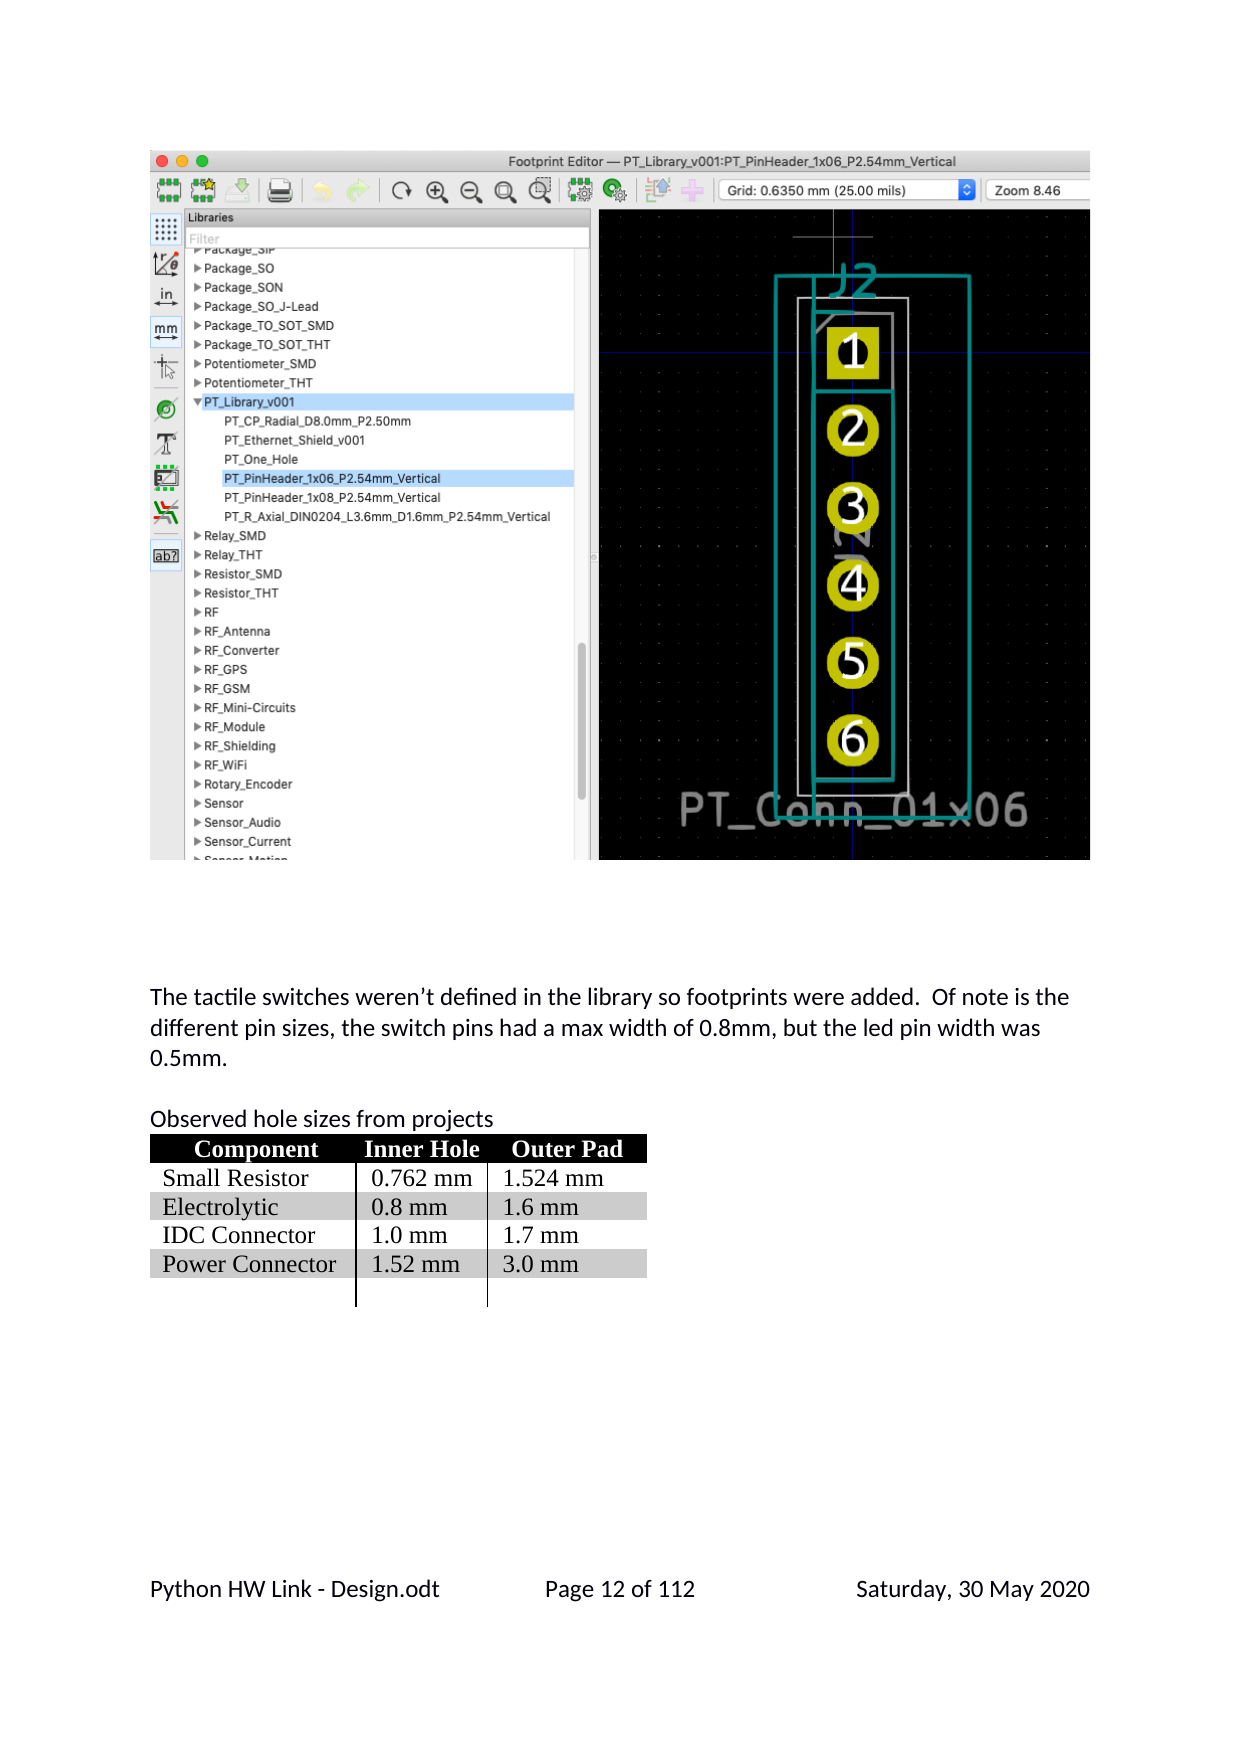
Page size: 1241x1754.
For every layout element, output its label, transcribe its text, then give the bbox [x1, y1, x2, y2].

table_cell IDC Connector [150, 1220, 355, 1249]
table_cell Small Resistor [150, 1163, 355, 1192]
table_header Outer Pad [488, 1134, 647, 1163]
table_header Component [150, 1134, 355, 1163]
table_cell Electrolytic [150, 1192, 355, 1220]
table_cell Power Connector [150, 1249, 355, 1278]
table_cell 3.0 mm [488, 1249, 647, 1278]
table_header Inner Hole [357, 1134, 487, 1163]
table_cell [488, 1278, 647, 1307]
table_cell [150, 1278, 355, 1307]
table_cell 0.8 mm [357, 1192, 487, 1220]
table_cell 0.762 mm [357, 1163, 487, 1192]
table_cell 1.52 mm [357, 1249, 487, 1278]
text The tactile switches weren’t defined in the library so footprints were added. Of note is the different pin sizes, the switch pins had a max width of 0.8mm, but the led pin width was 0.5mm. [150, 981, 1090, 1073]
text Observed hole sizes from projects [150, 1103, 1090, 1134]
picture [150, 150, 1091, 860]
table_cell 1.6 mm [488, 1192, 647, 1220]
table_cell 1.524 mm [488, 1163, 647, 1192]
table_cell 1.7 mm [488, 1220, 647, 1249]
table_cell 1.0 mm [357, 1220, 487, 1249]
table_cell [357, 1278, 487, 1307]
